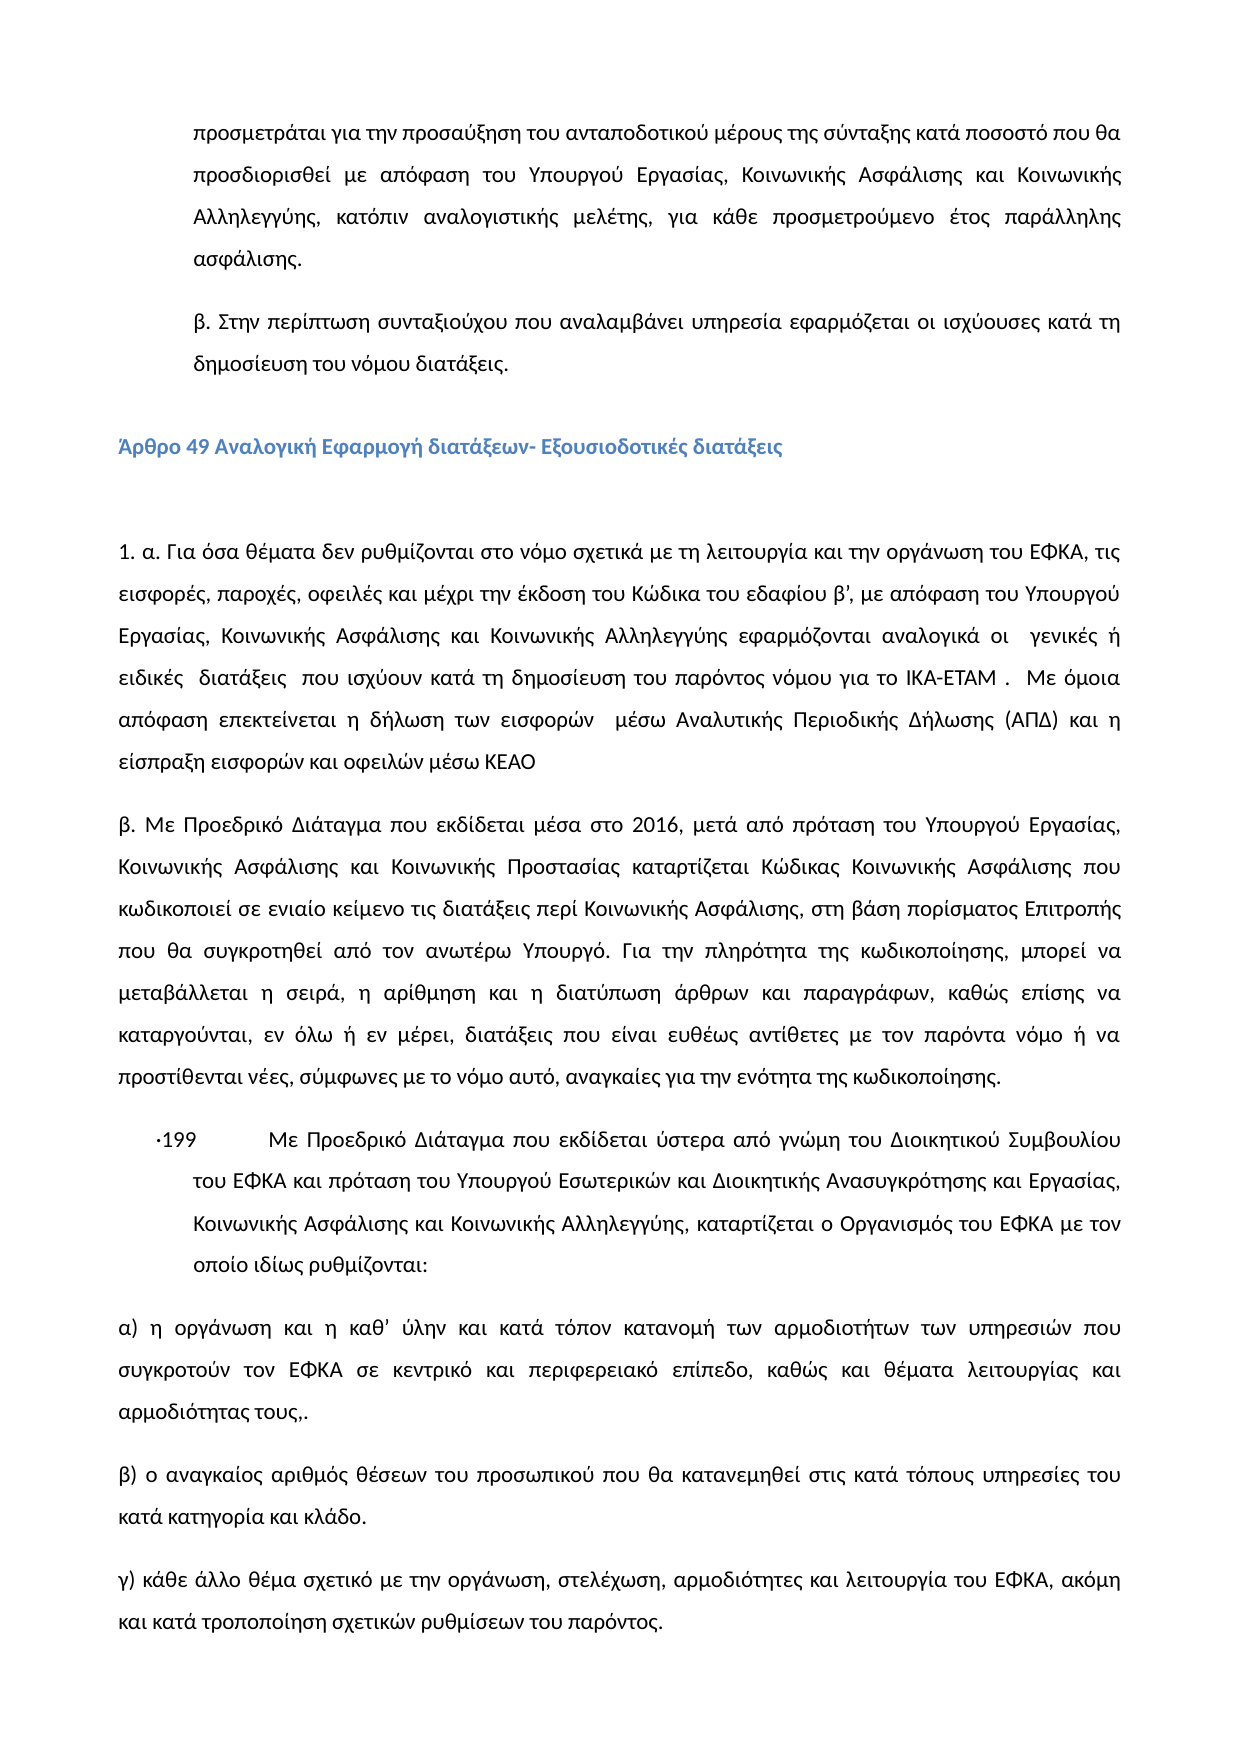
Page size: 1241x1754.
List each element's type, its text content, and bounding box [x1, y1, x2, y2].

text β. Με Προεδρικό Διάταγμα που εκδίδεται μέσα στο 2016, μετά από πρόταση του Υπουργού Εργασίας, Κοινωνικής Ασφάλισης και Κοινωνικής Προστασίας καταρτίζεται Κώδικας Κοινωνικής Ασφάλισης που κωδικοποιεί σε ενιαίο κείμενο τις διατάξεις περί Κοινωνικής Ασφάλισης, στη βάση πορίσματος Επιτροπής που θα συγκροτηθεί από τον ανωτέρω Υπουργό. Για την πληρότητα της κωδικοποίησης, μπορεί να μεταβάλλεται η σειρά, η αρίθμηση και η διατύπωση άρθρων και παραγράφων, καθώς επίσης να καταργούνται, εν όλω ή εν μέρει, διατάξεις που είναι ευθέως αντίθετες με τον παρόντα νόμο ή να προστίθενται νέες, σύμφωνες με το νόμο αυτό, αναγκαίες για την ενότητα της κωδικοποίησης. [118, 810, 1122, 1090]
text Άρθρο 49 Αναλογική Εφαρμογή διατάξεων- Εξουσιοδοτικές διατάξεις [118, 432, 1122, 461]
list προσμετράται για την προσαύξηση του ανταποδοτικού μέρους της σύνταξης κατά ποσοστό που θα προσδιορισθεί με απόφαση του Υπουργού Εργασίας, Κοινωνικής Ασφάλισης και Κοινωνικής Αλληλεγγύης, κατόπιν αναλογιστικής μελέτης, για κάθε προσμετρούμενο έτος παράλληλης ασφάλισης. [156, 118, 1122, 272]
text α) η οργάνωση και η καθ’ ύλην και κατά τόπον κατανομή των αρμοδιοτήτων των υπηρεσιών που συγκροτούν τον ΕΦΚΑ σε κεντρικό και περιφερειακό επίπεδο, καθώς και θέματα λειτουργίας και αρμοδιότητας τους,. [118, 1313, 1122, 1425]
text β) ο αναγκαίος αριθμός θέσεων του προσωπικού που θα κατανεμηθεί στις κατά τόπους υπηρεσίες του κατά κατηγορία και κλάδο. [118, 1460, 1122, 1530]
text γ) κάθε άλλο θέμα σχετικό με την οργάνωση, στελέχωση, αρμοδιότητες και λειτουργία του ΕΦΚΑ, ακόμη και κατά τροποποίηση σχετικών ρυθμίσεων του παρόντος. [118, 1565, 1122, 1635]
list Με Προεδρικό Διάταγμα που εκδίδεται ύστερα από γνώμη του Διοικητικού Συμβουλίου του ΕΦΚΑ και πρόταση του Υπουργού Εσωτερικών και Διοικητικής Ανασυγκρότησης και Εργασίας, Κοινωνικής Ασφάλισης και Κοινωνικής Αλληλεγγύης, καταρτίζεται ο Οργανισμός του ΕΦΚΑ με τον οποίο ιδίως ρυθμίζονται: [156, 1125, 1122, 1279]
text β. Στην περίπτωση συνταξιούχου που αναλαμβάνει υπηρεσία εφαρμόζεται οι ισχύουσες κατά τη δημοσίευση του νόμου διατάξεις. [193, 307, 1122, 377]
text 1. α. Για όσα θέματα δεν ρυθμίζονται στο νόμο σχετικά με τη λειτουργία και την οργάνωση του ΕΦΚΑ, τις εισφορές, παροχές, οφειλές και μέχρι την έκδοση του Κώδικα του εδαφίου β’, με απόφαση του Υπουργού Εργασίας, Κοινωνικής Ασφάλισης και Κοινωνικής Αλληλεγγύης εφαρμόζονται αναλογικά οι γενικές ή ειδικές διατάξεις που ισχύουν κατά τη δημοσίευση του παρόντος νόμου για το ΙΚΑ-ΕΤΑΜ . Με όμοια απόφαση επεκτείνεται η δήλωση των εισφορών μέσω Αναλυτικής Περιοδικής Δήλωσης (ΑΠΔ) και η είσπραξη εισφορών και οφειλών μέσω ΚΕΑΟ [118, 537, 1122, 775]
